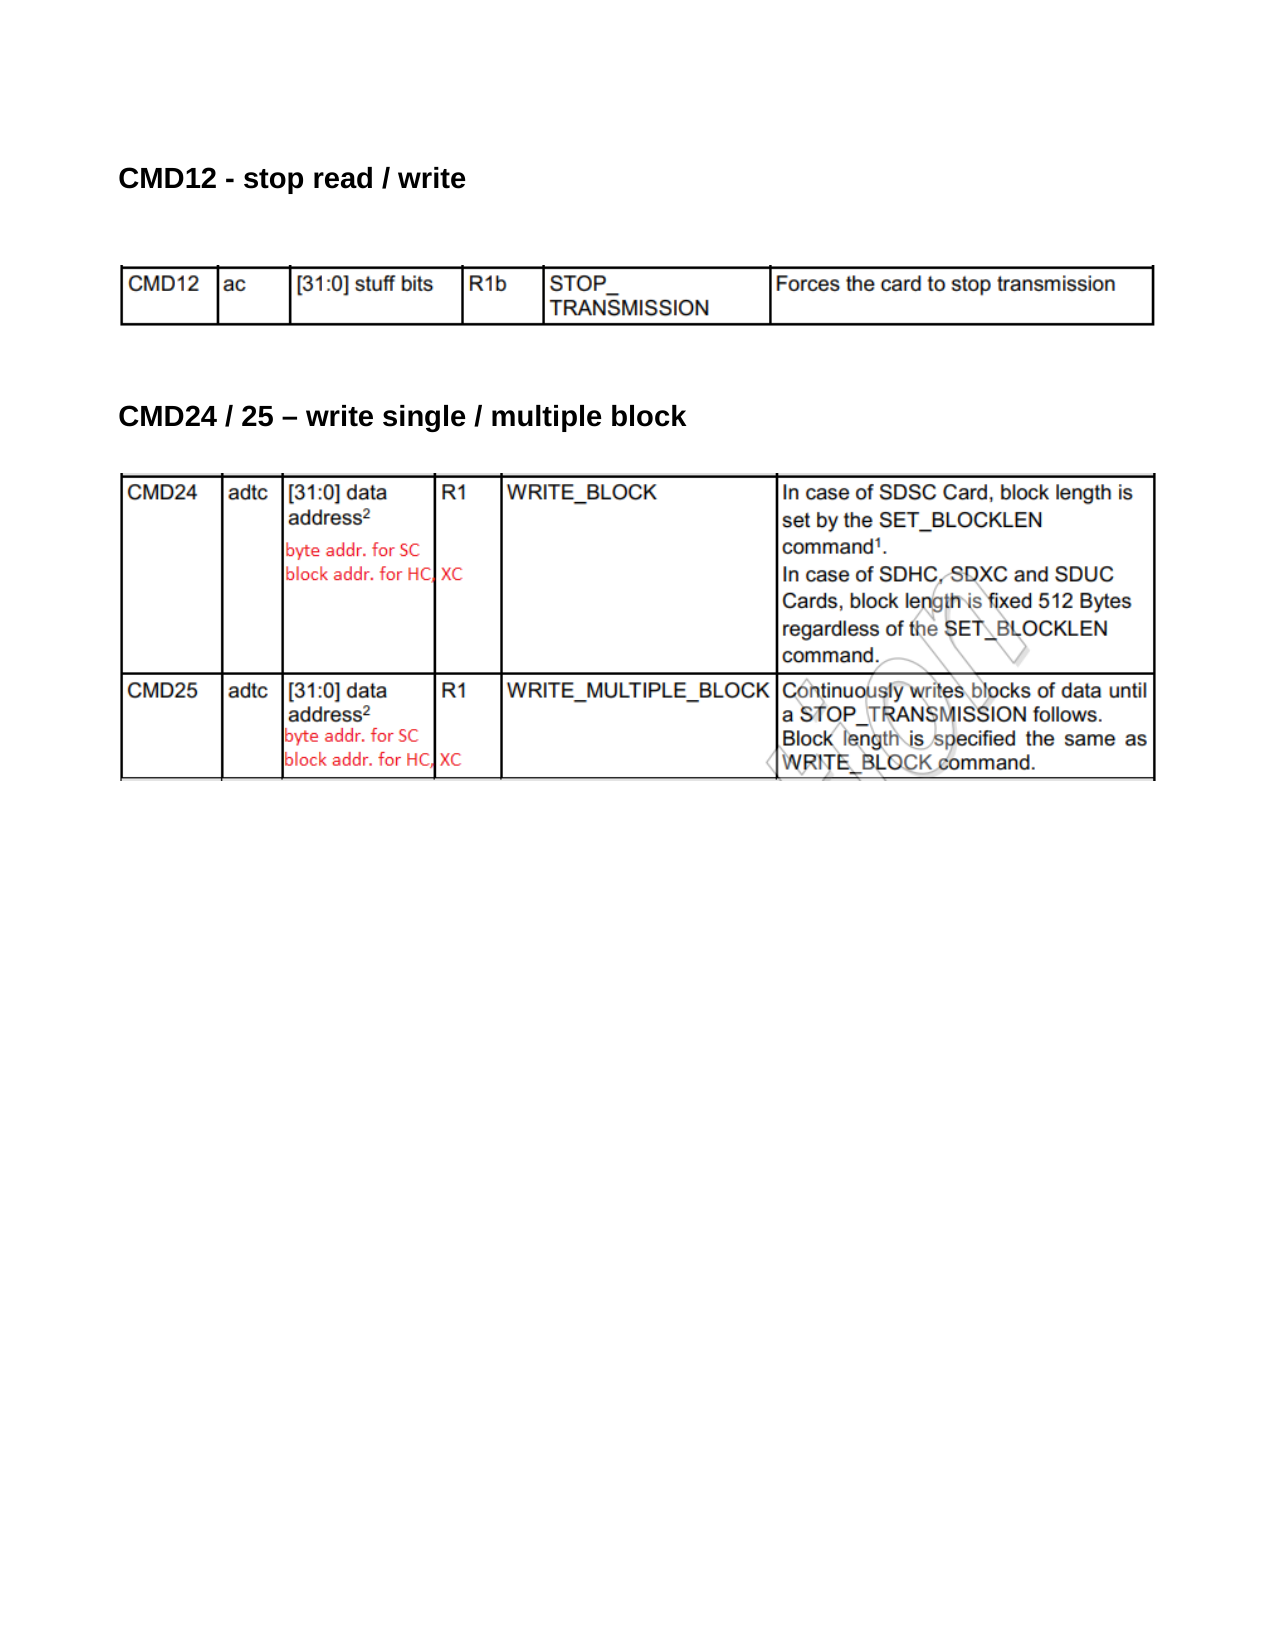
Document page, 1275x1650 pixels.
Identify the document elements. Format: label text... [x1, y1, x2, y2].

subtitle CMD24 / 25 – write single / multiple block [118, 399, 1157, 433]
subtitle CMD12 - stop read / write [118, 161, 1157, 195]
picture [118, 473, 1157, 781]
picture [118, 265, 1157, 327]
